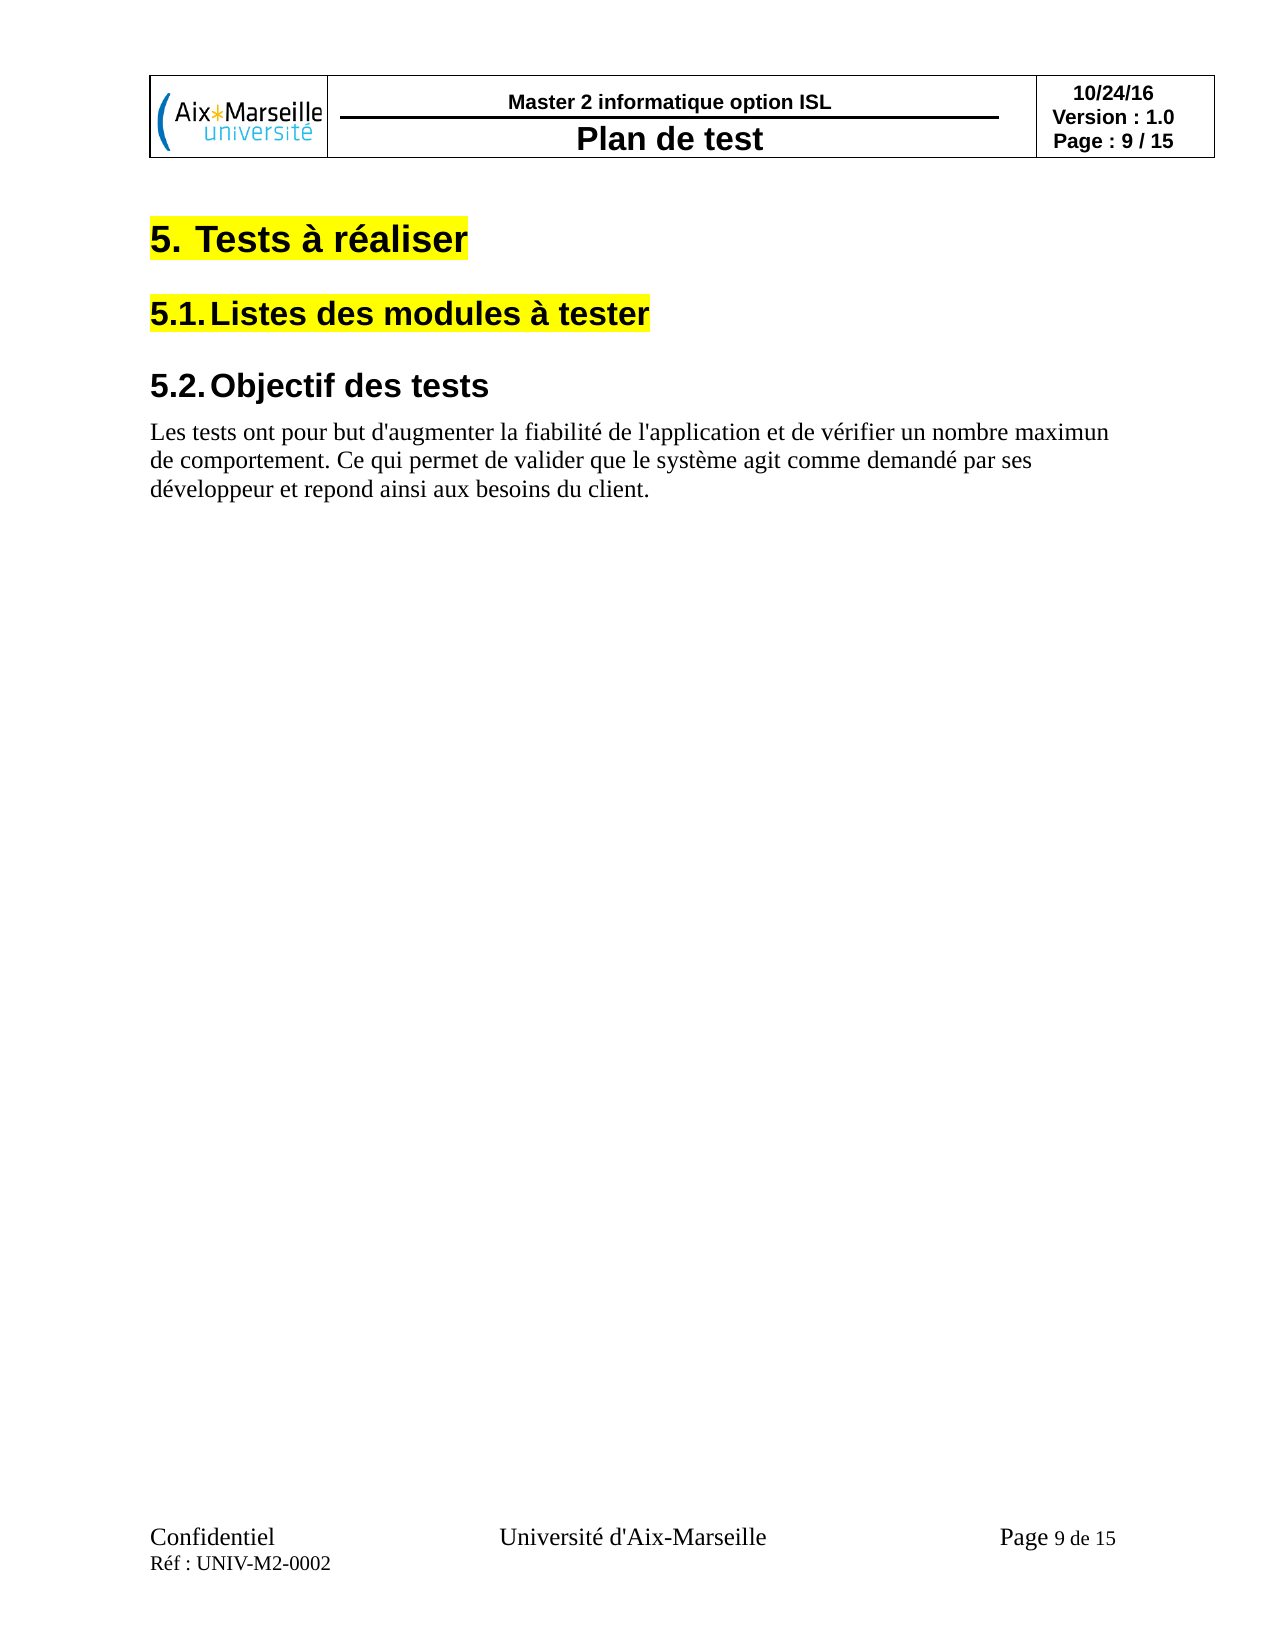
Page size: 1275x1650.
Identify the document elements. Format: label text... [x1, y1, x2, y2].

text Les tests ont pour but d'augmenter la fiabilité de l'application et de vérifier un nombre maximun de comportement. Ce qui permet de valider que le système agit comme demandé par ses développeur et repond ainsi aux besoins du client. [150, 417, 1125, 503]
subtitle Listes des modules à tester [150, 293, 1125, 332]
subtitle Objectif des tests [150, 365, 1125, 404]
subtitle Tests à réaliser [150, 216, 1125, 260]
picture [157, 93, 322, 151]
